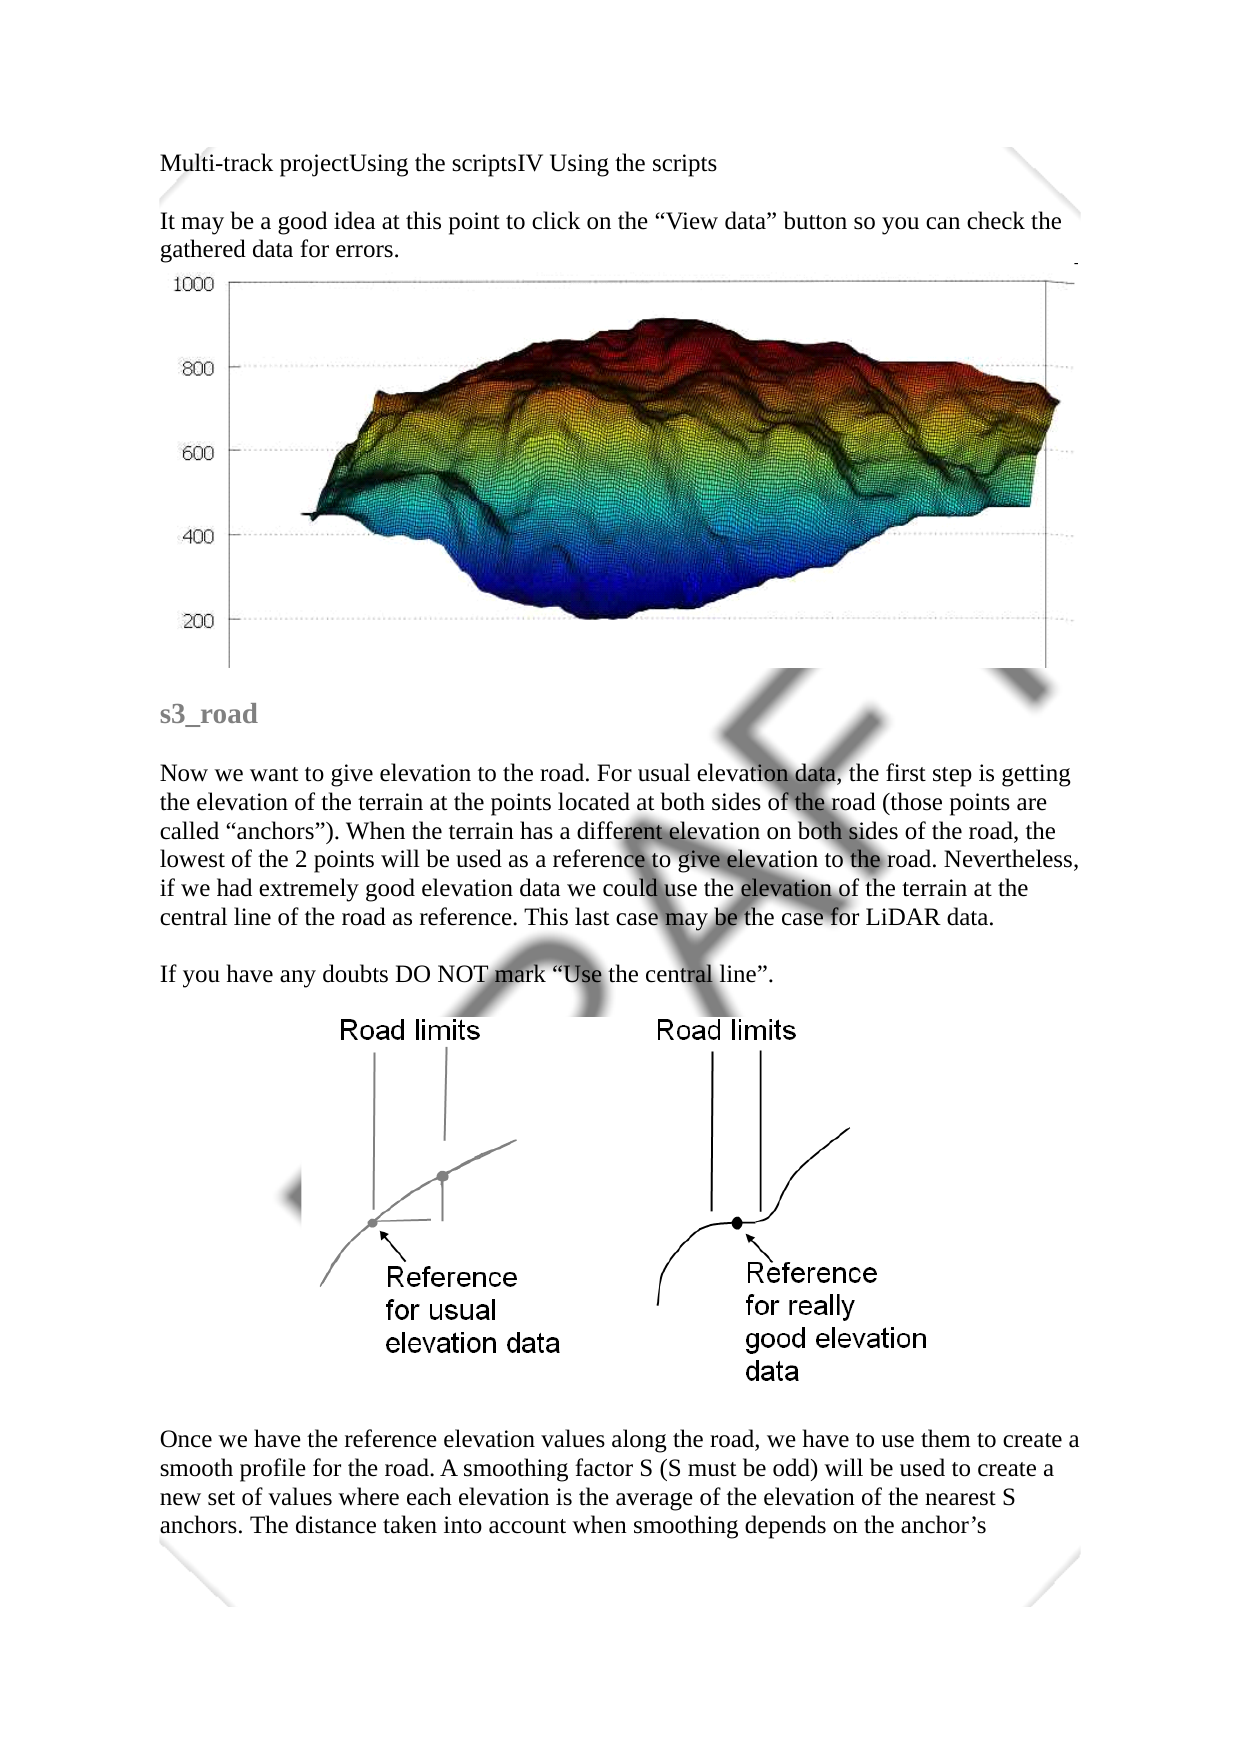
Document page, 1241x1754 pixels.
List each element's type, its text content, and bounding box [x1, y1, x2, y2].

picture [220, 729, 1021, 758]
subtitle s3_road [159, 696, 1081, 729]
picture [220, 668, 1021, 696]
picture [220, 931, 1021, 959]
picture [220, 988, 1021, 1396]
text Once we have the reference elevation values along the road, we have to use them to create a smooth profile for the road. A smoothing factor S (S must be odd) will be used to create a new set of values where each elevation is the average of the elevation of the nearest S anchors. The distance taken into account when smoothing depends on the anchor’s [159, 1424, 1081, 1539]
text If you have any doubts DO NOT mark “Use the central line”. [159, 959, 1081, 988]
text Now we want to give elevation to the road. For usual elevation data, the first step is getting the elevation of the terrain at the points located at both sides of the road (those points are called “anchors”). When the terrain has a different elevation on both sides of the road, the lowest of the 2 points will be used as a reference to give elevation to the road. Nevertheless, if we had extremely good elevation data we could use the elevation of the terrain at the central line of the road as reference. This last case may be the case for LiDAR data. [159, 758, 1081, 931]
text It may be a good idea at this point to click on the “View data” button so you can check the gathered data for errors. [159, 206, 1081, 263]
